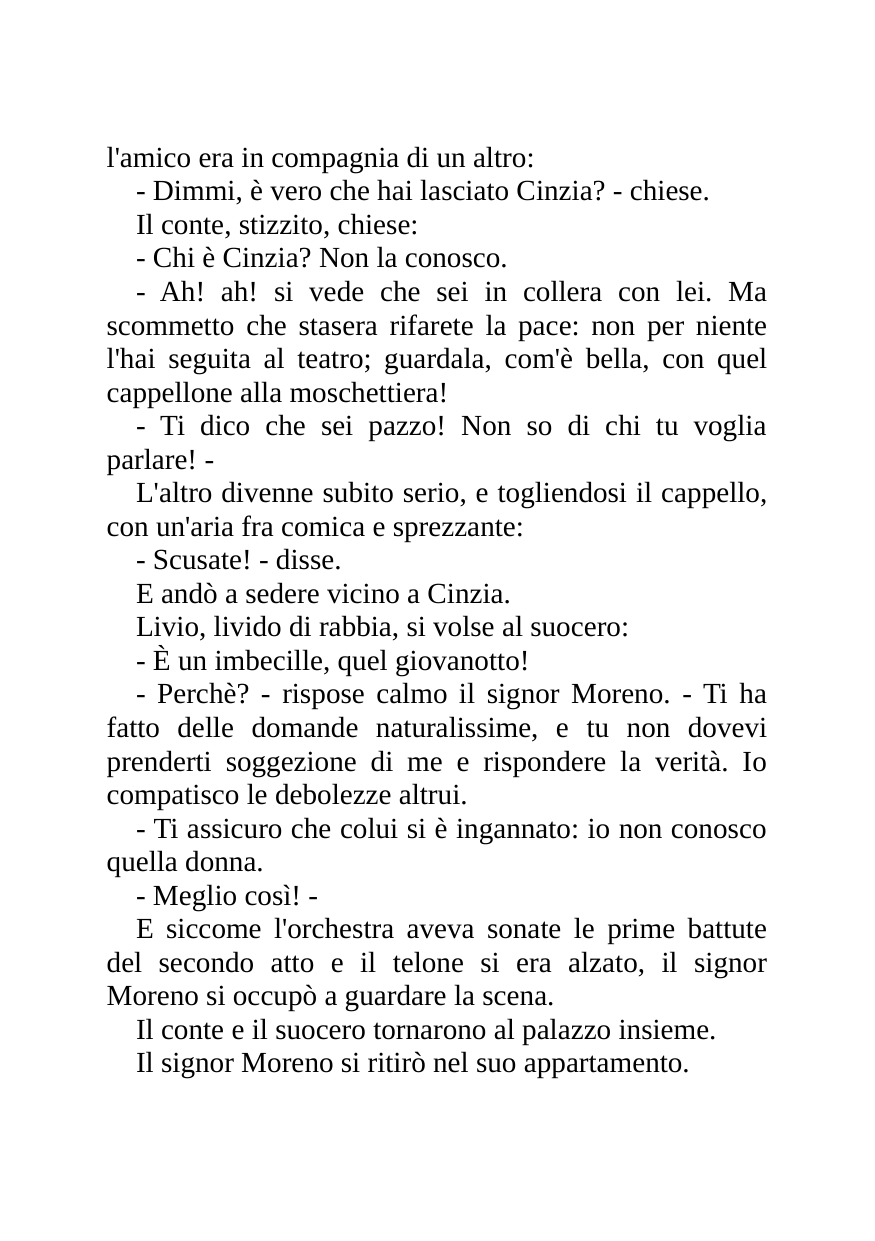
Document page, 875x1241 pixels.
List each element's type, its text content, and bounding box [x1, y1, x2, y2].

text E andò a sedere vicino a Cinzia. [106, 576, 768, 609]
text - È un imbecille, quel giovanotto! [106, 643, 768, 677]
text - Ah! ah! si vede che sei in collera con lei. Ma scommetto che stasera rifarete la pace: non per niente l'hai seguita al teatro; guardala, com'è bella, con quel cappellone alla moschettiera! [106, 274, 768, 408]
text - Chi è Cinzia? Non la conosco. [106, 241, 768, 274]
text - Meglio così! - [106, 878, 768, 911]
text Il conte, stizzito, chiese: [106, 207, 768, 241]
text Livio, livido di rabbia, si volse al suocero: [106, 609, 768, 643]
text E siccome l'orchestra aveva sonate le prime battute del secondo atto e il telone si era alzato, il signor Moreno si occupò a guardare la scena. [106, 911, 768, 1012]
text - Ti assicuro che colui si è ingannato: io non conosco quella donna. [106, 811, 768, 878]
text Il conte e il suocero tornarono al palazzo insieme. [106, 1012, 768, 1046]
text - Ti dico che sei pazzo! Non so di chi tu voglia parlare! - [106, 408, 768, 475]
text - Dimmi, è vero che hai lasciato Cinzia? - chiese. [106, 173, 768, 207]
text - Scusate! - disse. [106, 542, 768, 576]
text L'altro divenne subito serio, e togliendosi il cappello, con un'aria fra comica e sprezzante: [106, 475, 768, 542]
text - Perchè? - rispose calmo il signor Moreno. - Ti ha fatto delle domande naturalissime, e tu non dovevi prenderti soggezione di me e rispondere la verità. Io compatisco le debolezze altrui. [106, 677, 768, 811]
text Il signor Moreno si ritirò nel suo appartamento. [106, 1046, 768, 1079]
text l'amico era in compagnia di un altro: [106, 140, 768, 173]
